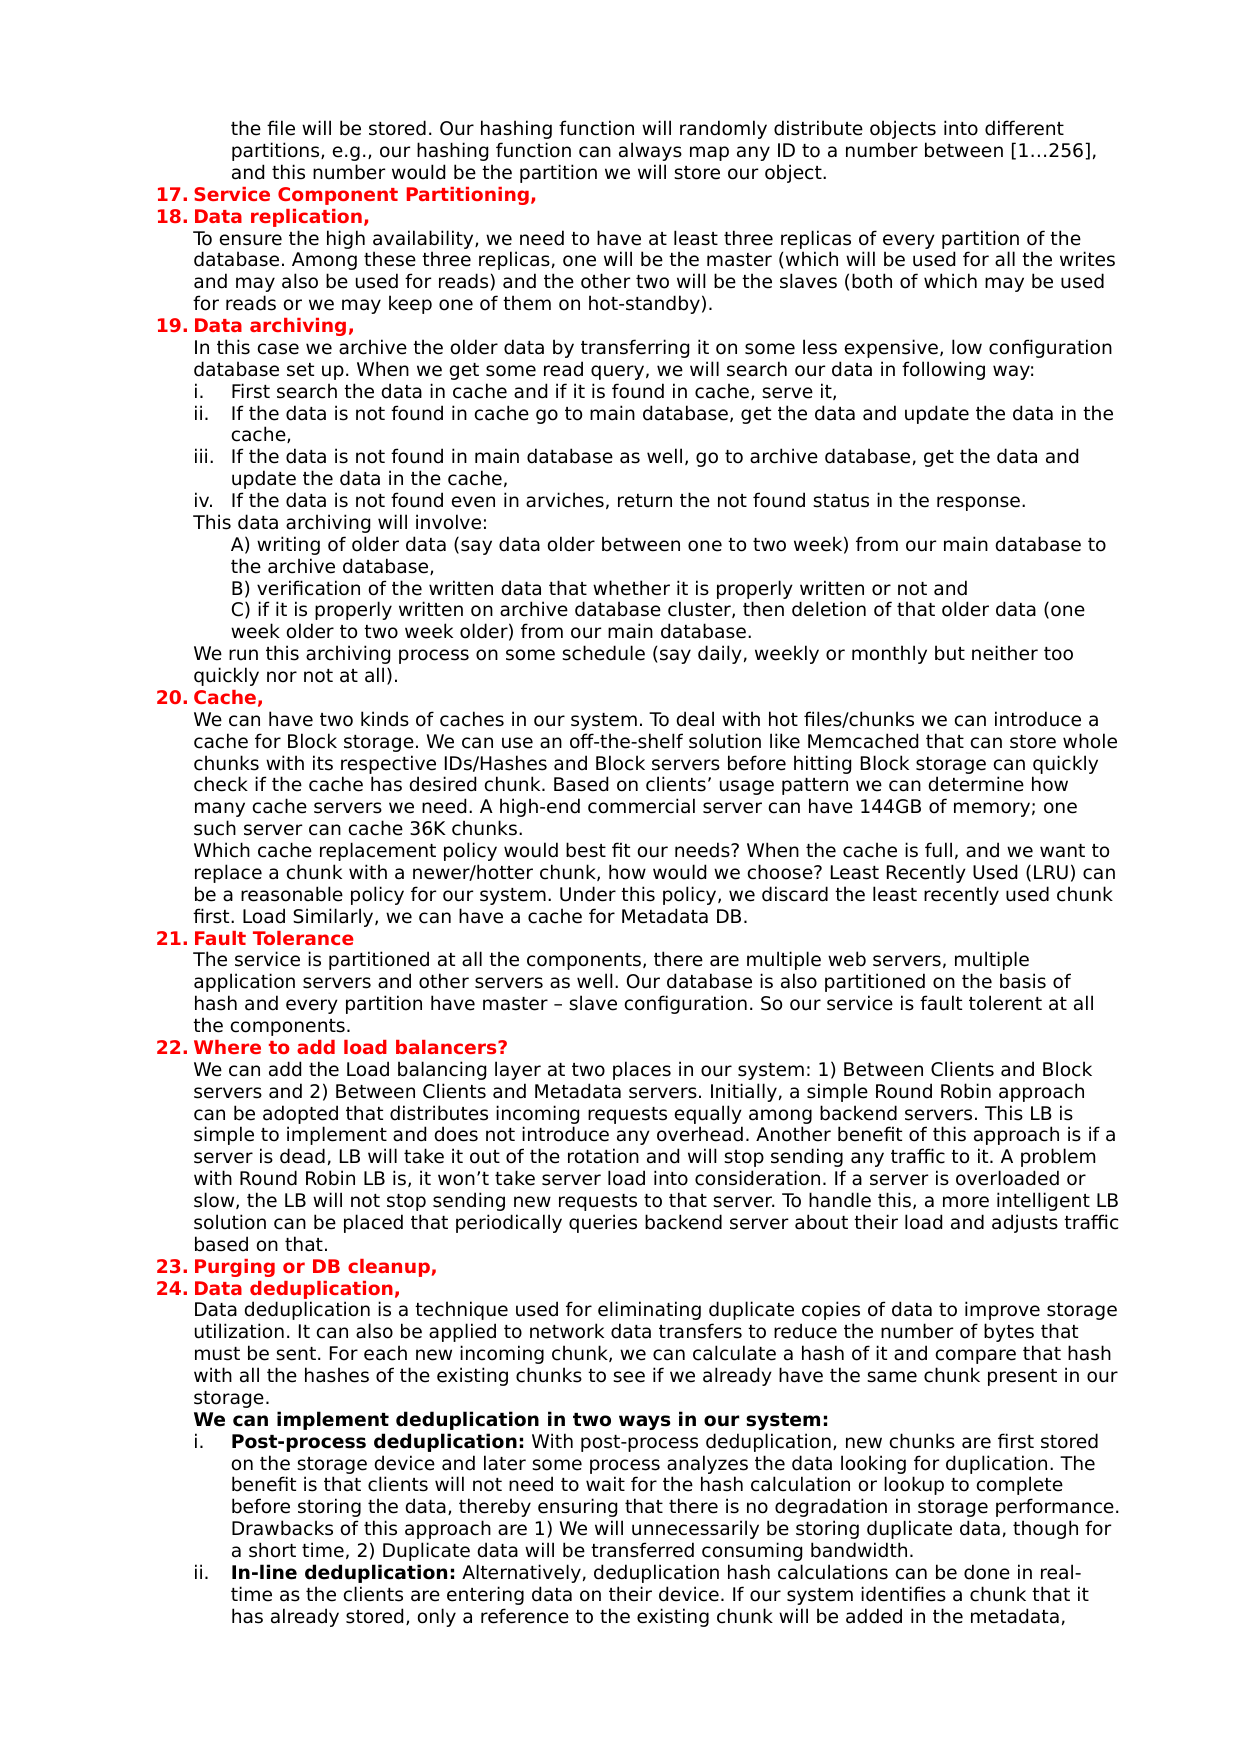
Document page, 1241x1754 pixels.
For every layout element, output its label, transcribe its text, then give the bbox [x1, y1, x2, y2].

list Cache, [156, 687, 1122, 709]
list Service Component Partitioning, [156, 184, 1122, 206]
list Data deduplication is a technique used for eliminating duplicate copies of data to improve storage utilization. It can also be applied to network data transfers to reduce the number of bytes that must be sent. For each new incoming chunk, we can calculate a hash of it and compare that hash with all the hashes of the existing chunks to see if we already have the same chunk present in our storage. [156, 1299, 1122, 1409]
list This data archiving will involve: [156, 512, 1122, 534]
list the file will be stored. Our hashing function will randomly distribute objects into different partitions, e.g., our hashing function can always map any ID to a number between [1…256], and this number would be the partition we will store our object. [193, 118, 1122, 184]
list In this case we archive the older data by transferring it on some less expensive, low configuration database set up. When we get some read query, we will search our data in following way: [156, 337, 1122, 381]
list If the data is not found in cache go to main database, get the data and update the data in the cache, [193, 402, 1122, 446]
list We can implement deduplication in two ways in our system: [156, 1409, 1122, 1431]
list Purging or DB cleanup, [156, 1256, 1122, 1277]
list In-line deduplication: Alternatively, deduplication hash calculations can be done in real-time as the clients are entering data on their device. If our system identifies a chunk that it has already stored, only a reference to the existing chunk will be added in the metadata, [193, 1562, 1122, 1627]
list First search the data in cache and if it is found in cache, serve it, [193, 381, 1122, 402]
list If the data is not found in main database as well, go to archive database, get the data and update the data in the cache, [193, 446, 1122, 490]
list The service is partitioned at all the components, there are multiple web servers, multiple application servers and other servers as well. Our database is also partitioned on the basis of hash and every partition have master – slave configuration. So our service is fault tolerent at all the components. [156, 949, 1122, 1037]
list Post-process deduplication: With post-process deduplication, new chunks are first stored on the storage device and later some process analyzes the data looking for duplication. The benefit is that clients will not need to wait for the hash calculation or lookup to complete before storing the data, thereby ensuring that there is no degradation in storage performance. Drawbacks of this approach are 1) We will unnecessarily be storing duplicate data, though for a short time, 2) Duplicate data will be transferred consuming bandwidth. [193, 1431, 1122, 1562]
list Which cache replacement policy would best fit our needs? When the cache is full, and we want to replace a chunk with a newer/hotter chunk, how would we choose? Least Recently Used (LRU) can be a reasonable policy for our system. Under this policy, we discard the least recently used chunk first. Load Similarly, we can have a cache for Metadata DB. [156, 840, 1122, 927]
list A) writing of older data (say data older between one to two week) from our main database to the archive database, [193, 534, 1122, 577]
list To ensure the high availability, we need to have at least three replicas of every partition of the database. Among these three replicas, one will be the master (which will be used for all the writes and may also be used for reads) and the other two will be the slaves (both of which may be used for reads or we may keep one of them on hot-standby). [156, 227, 1122, 315]
list We can have two kinds of caches in our system. To deal with hot files/chunks we can introduce a cache for Block storage. We can use an off-the-shelf solution like Memcached that can store whole chunks with its respective IDs/Hashes and Block servers before hitting Block storage can quickly check if the cache has desired chunk. Based on clients’ usage pattern we can determine how many cache servers we need. A high-end commercial server can have 144GB of memory; one such server can cache 36K chunks. [156, 709, 1122, 840]
list We run this archiving process on some schedule (say daily, weekly or monthly but neither too quickly nor not at all). [156, 643, 1122, 687]
list Fault Tolerance [156, 927, 1122, 949]
list Data archiving, [156, 315, 1122, 337]
list We can add the Load balancing layer at two places in our system: 1) Between Clients and Block servers and 2) Between Clients and Metadata servers. Initially, a simple Round Robin approach can be adopted that distributes incoming requests equally among backend servers. This LB is simple to implement and does not introduce any overhead. Another benefit of this approach is if a server is dead, LB will take it out of the rotation and will stop sending any traffic to it. A problem with Round Robin LB is, it won’t take server load into consideration. If a server is overloaded or slow, the LB will not stop sending new requests to that server. To handle this, a more intelligent LB solution can be placed that periodically queries backend server about their load and adjusts traffic based on that. [156, 1059, 1122, 1256]
list C) if it is properly written on archive database cluster, then deletion of that older data (one week older to two week older) from our main database. [193, 599, 1122, 643]
list Data replication, [156, 206, 1122, 227]
list B) verification of the written data that whether it is properly written or not and [193, 577, 1122, 599]
list If the data is not found even in arviches, return the not found status in the response. [193, 490, 1122, 512]
list Where to add load balancers? [156, 1037, 1122, 1059]
list Data deduplication, [156, 1277, 1122, 1299]
